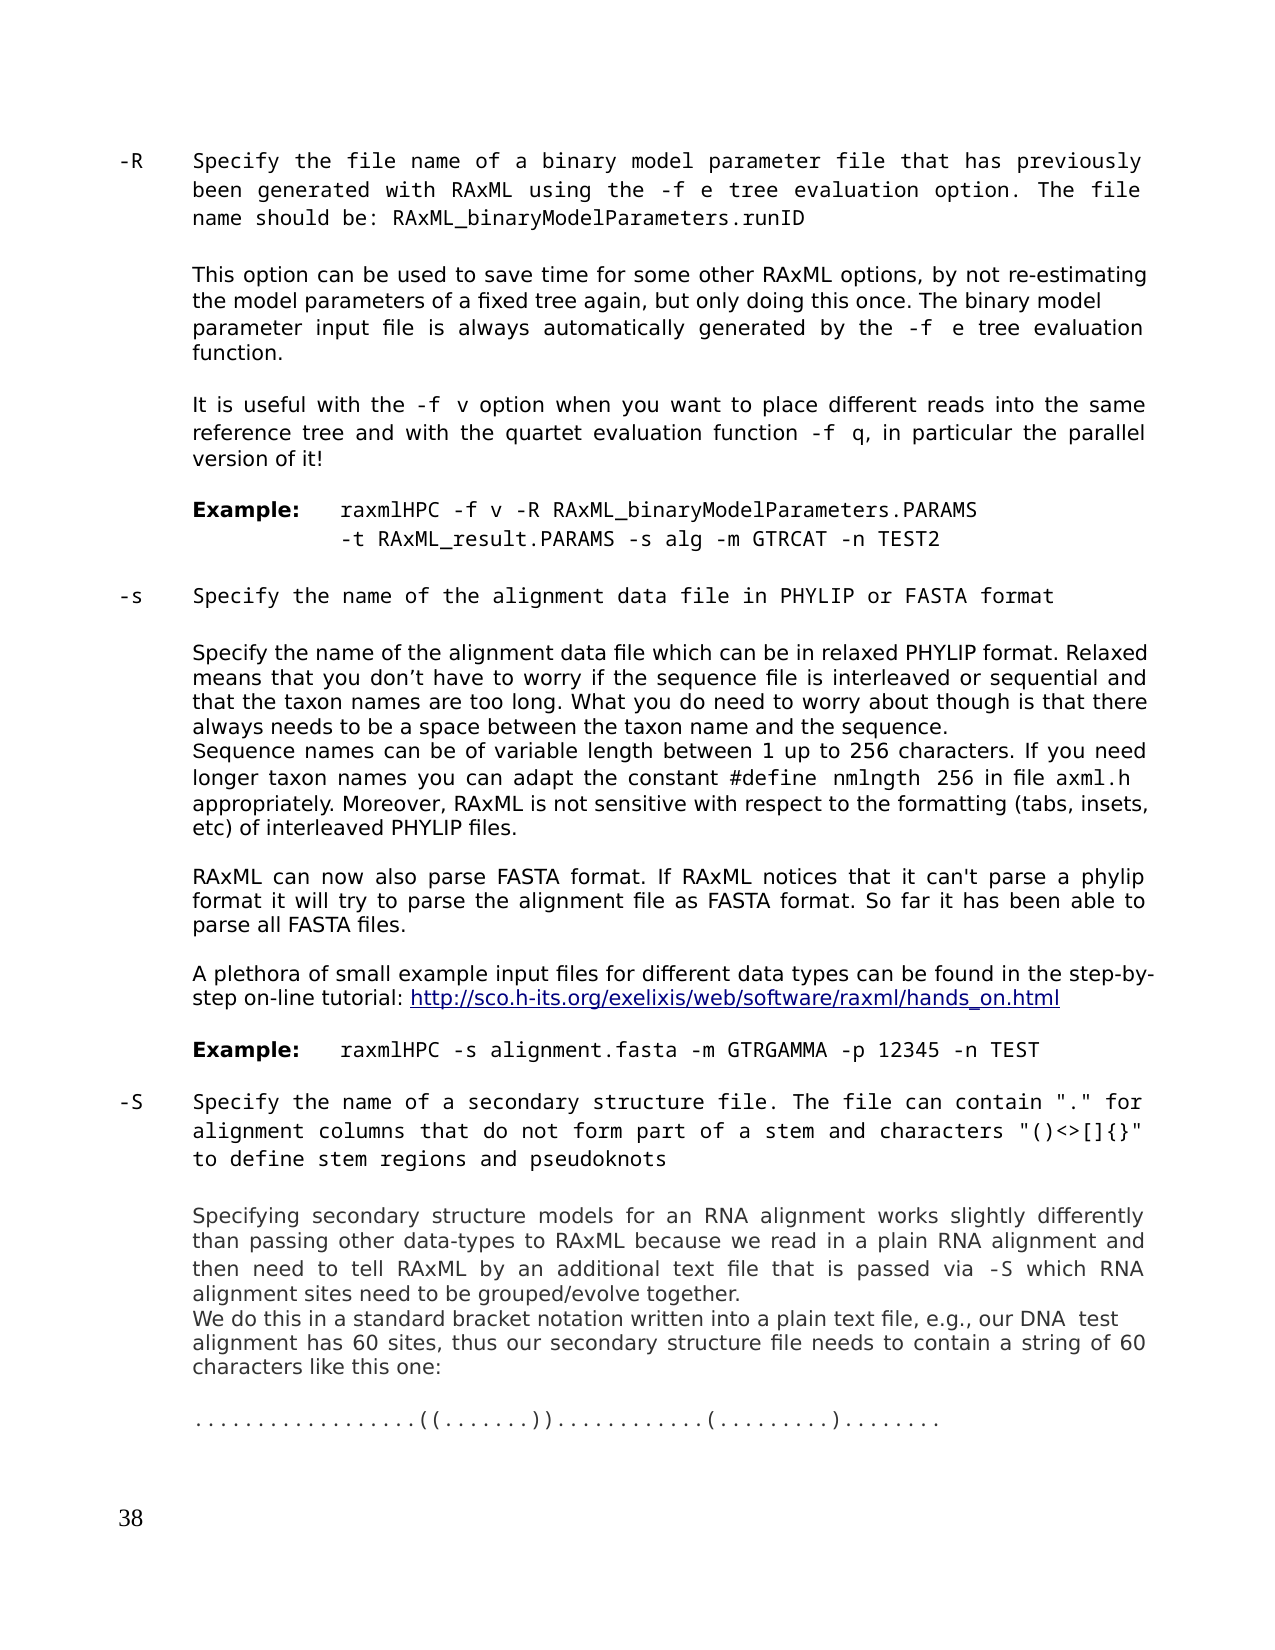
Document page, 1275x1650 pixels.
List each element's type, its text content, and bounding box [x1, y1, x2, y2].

text We do this in a standard bracket notation written into a plain text file, e.g., our DNA test alignment has 60 sites, thus our secondary structure file needs to contain a string of 60 characters like this one: [118, 1307, 1157, 1379]
text -t RAxML_result.PARAMS -s alg -m GTRCAT -n TEST2 [118, 524, 1157, 552]
text Example: raxmlHPC -f v -R RAxML_binaryModelParameters.PARAMS [118, 495, 1157, 524]
text This option can be used to save time for some other RAxML options, by not re-estimating the model parameters of a fixed tree again, but only doing this once. The binary model parameter input file is always automatically generated by the -f e tree evaluation function. [118, 260, 1157, 366]
text RAxML can now also parse FASTA format. If RAxML notices that it can't parse a phylip format it will try to parse the alignment file as FASTA format. So far it has been able to parse all FASTA files. [118, 865, 1157, 938]
text Specifying secondary structure models for an RNA alignment works slightly differently than passing other data-types to RAxML because we read in a plain RNA alignment and then need to tell RAxML by an additional text file that is passed via -S which RNA alignment sites need to be grouped/evolve together. [118, 1201, 1157, 1307]
text Example: raxmlHPC -s alignment.fasta -m GTRGAMMA -p 12345 -n TEST [118, 1035, 1157, 1063]
text -s Specify the name of the alignment data file in PHYLIP or FASTA format [118, 581, 1157, 609]
text Sequence names can be of variable length between 1 up to 256 characters. If you need longer taxon names you can adapt the constant #define nmlngth 256 in file axml.h appropriately. Moreover, RAxML is not sensitive with respect to the formatting (tabs, insets, etc) of interleaved PHYLIP files. [118, 739, 1157, 841]
text ..................((.......))............(.........)........ [192, 1379, 1157, 1456]
text Specify the name of the alignment data file which can be in relaxed PHYLIP format. Relaxed means that you don’t have to worry if the sequence file is interleaved or sequential and that the taxon names are too long. What you do need to worry about though is that there always needs to be a space between the taxon name and the sequence. [118, 638, 1157, 739]
text -R Specify the file name of a binary model parameter file that has previously been generated with RAxML using the -f e tree evaluation option. The file name should be: RAxML_binaryModelParameters.runID [118, 147, 1157, 232]
text A plethora of small example input files for different data types can be found in the step-by- step on-line tutorial: http://sco.h-its.org/exelixis/web/software/raxml/hands_on.html [118, 962, 1157, 1010]
text -S Specify the name of a secondary structure file. The file can contain "." for [118, 1087, 1157, 1116]
text alignment columns that do not form part of a stem and characters "()<>[]{}" to define stem regions and pseudoknots [118, 1116, 1157, 1173]
text It is useful with the -f v option when you want to place different reads into the same reference tree and with the quartet evaluation function -f q, in particular the parallel version of it! [118, 390, 1157, 471]
